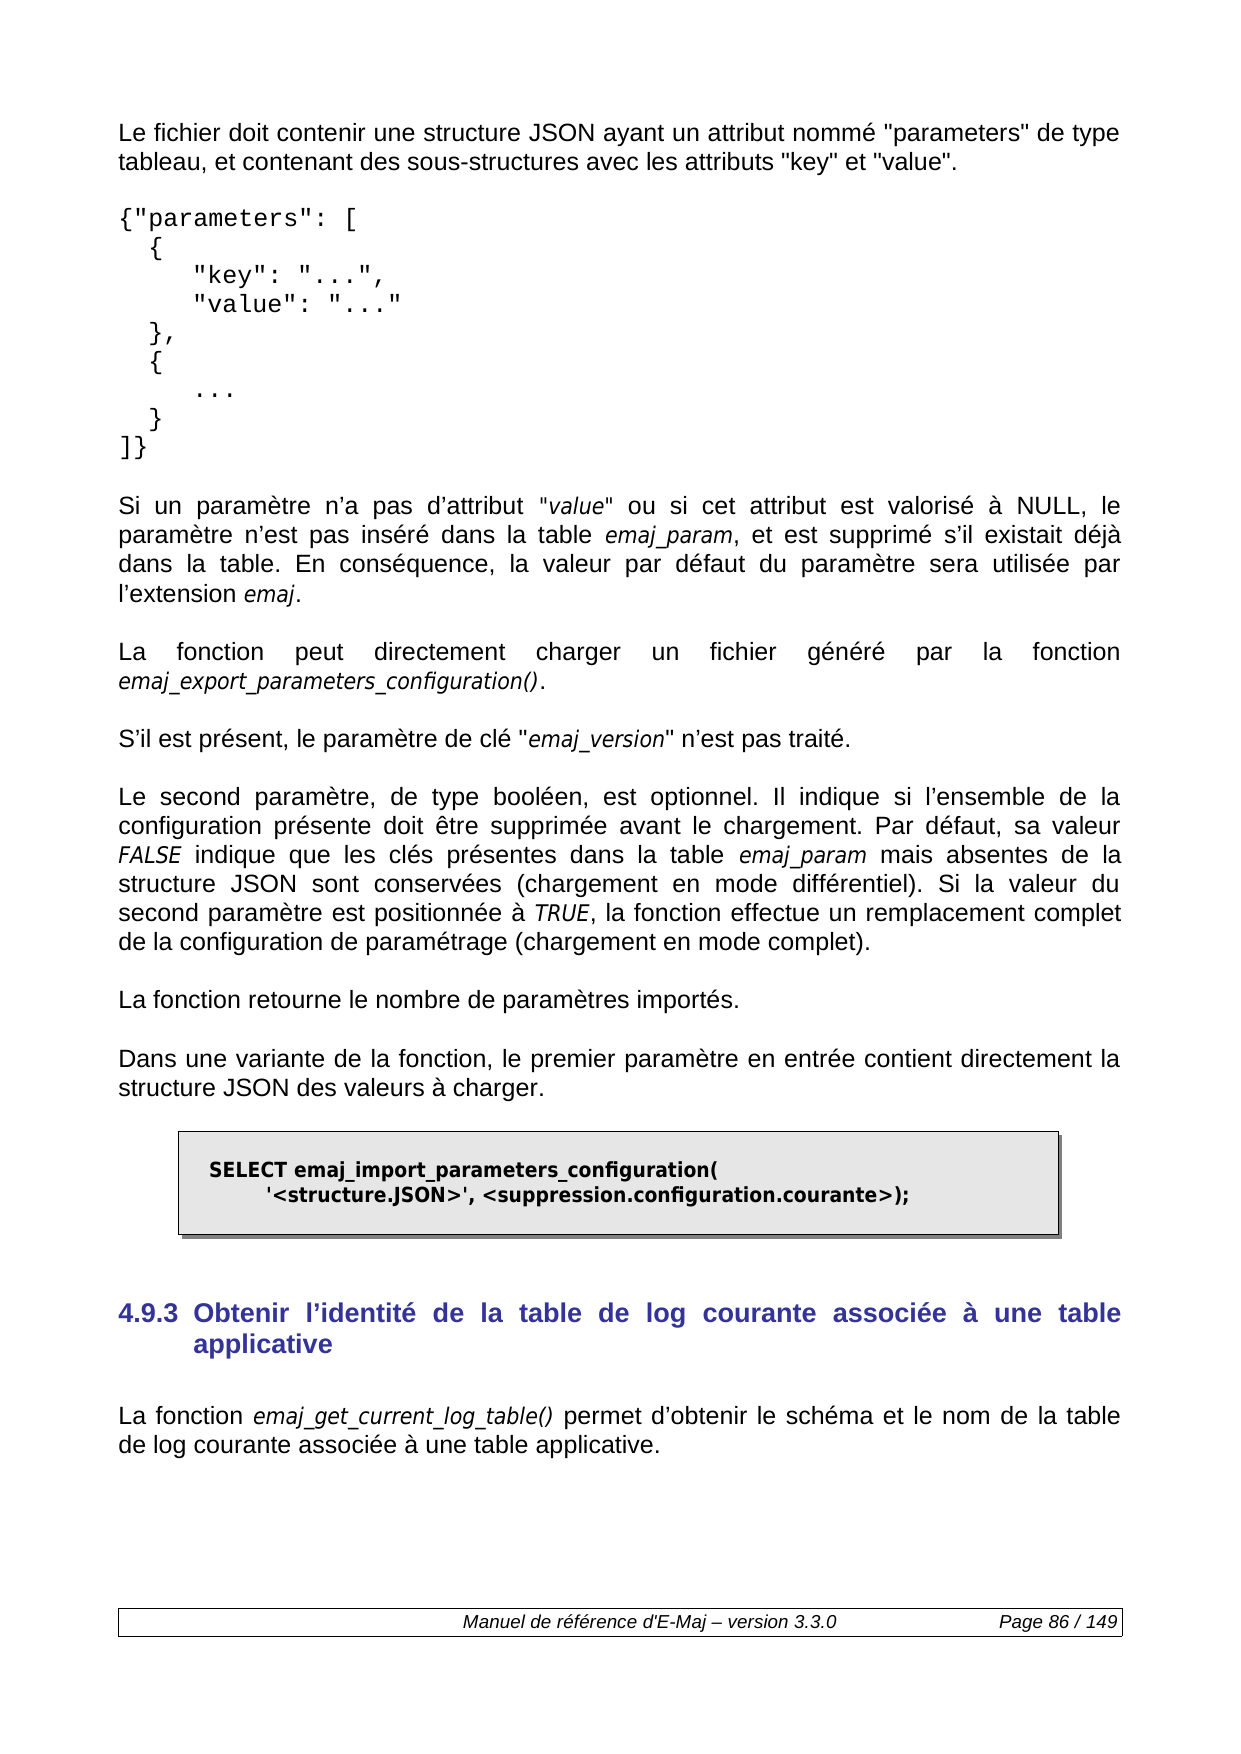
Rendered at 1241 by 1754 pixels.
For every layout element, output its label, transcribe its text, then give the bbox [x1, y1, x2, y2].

subtitle Obtenir l’identité de la table de log courante associée à une table applicative [118, 1297, 1122, 1359]
text La fonction peut directement charger un fichier généré par la fonction emaj_export_parameters_configuration(). [118, 637, 1122, 695]
text { [118, 348, 1122, 377]
text SELECT emaj_import_parameters_configuration( '<structure.JSON>', <suppression.configuration.courante>); [179, 1155, 1058, 1204]
text { [118, 234, 1122, 262]
text La fonction emaj_get_current_log_table() permet d’obtenir le schéma et le nom de la table de log courante associée à une table applicative. [118, 1401, 1122, 1459]
text ]} [118, 434, 1122, 462]
text "key": "...", [118, 262, 1122, 291]
text Le fichier doit contenir une structure JSON ayant un attribut nommé "parameters" de type tableau, et contenant des sous-structures avec les attributs "key" et "value". [118, 118, 1122, 176]
text }, [118, 319, 1122, 348]
text Dans une variante de la fonction, le premier paramètre en entrée contient directement la structure JSON des valeurs à charger. [118, 1043, 1122, 1102]
text Le second paramètre, de type booléen, est optionnel. Il indique si l’ensemble de la configuration présente doit être supprimée avant le chargement. Par défaut, sa valeur FALSE indique que les clés présentes dans la table emaj_param mais absentes de la structure JSON sont conservées (chargement en mode différentiel). Si la valeur du second paramètre est positionnée à TRUE, la fonction effectue un remplacement complet de la configuration de paramétrage (chargement en mode complet). [118, 782, 1122, 956]
text ... [118, 377, 1122, 405]
text La fonction retourne le nombre de paramètres importés. [118, 985, 1122, 1014]
text Si un paramètre n’a pas d’attribut "value" ou si cet attribut est valorisé à NULL, le paramètre n’est pas inséré dans la table emaj_param, et est supprimé s’il existait déjà dans la table. En conséquence, la valeur par défaut du paramètre sera utilisée par l’extension emaj. [118, 491, 1122, 607]
text "value": "..." [118, 291, 1122, 319]
text {"parameters": [ [118, 205, 1122, 234]
text } [118, 405, 1122, 434]
text S’il est présent, le paramètre de clé "emaj_version" n’est pas traité. [118, 724, 1122, 753]
